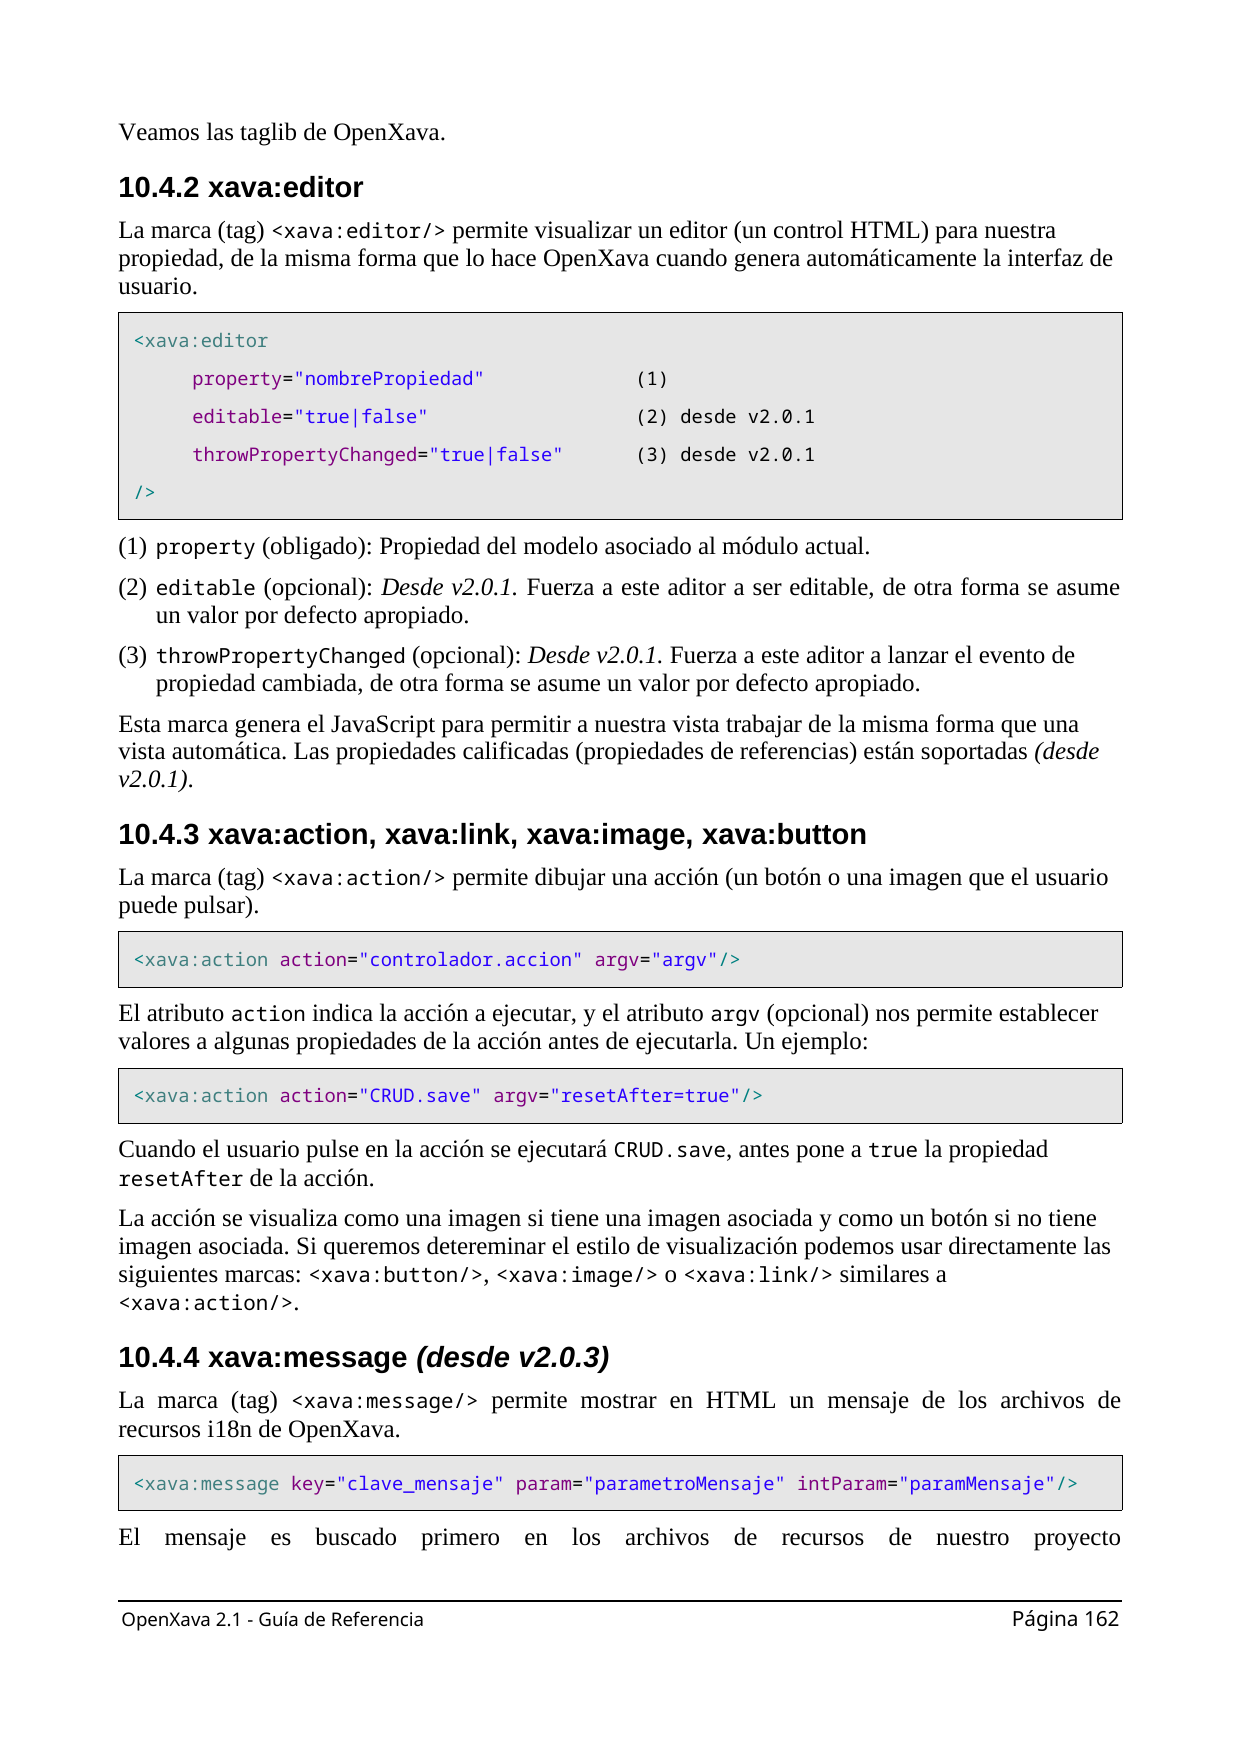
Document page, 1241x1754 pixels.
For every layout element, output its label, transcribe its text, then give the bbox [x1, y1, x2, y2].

text editable="true|false" (2) desde v2.0.1 [119, 388, 1122, 426]
list editable (opcional): Desde v2.0.1. Fuerza a este aditor a ser editable, de otra forma se asume un valor por defecto apropiado. [118, 573, 1122, 629]
text El atributo action indica la acción a ejecutar, y el atributo argv (opcional) nos permite establecer valores a algunas propiedades de la acción antes de ejecutarla. Un ejemplo: [118, 999, 1122, 1055]
subtitle xava:editor [118, 171, 1122, 203]
list throwPropertyChanged (opcional): Desde v2.0.1. Fuerza a este aditor a lanzar el evento de propiedad cambiada, de otra forma se asume un valor por defecto apropiado. [118, 641, 1122, 697]
text La marca (tag) <xava:action/> permite dibujar una acción (un botón o una imagen que el usuario puede pulsar). [118, 863, 1122, 919]
text Cuando el usuario pulse en la acción se ejecutará CRUD.save, antes pone a true la propiedad resetAfter de la acción. [118, 1136, 1122, 1192]
list property (obligado): Propiedad del modelo asociado al módulo actual. [118, 532, 1122, 560]
text El mensaje es buscado primero en los archivos de recursos de nuestro proyecto [118, 1523, 1122, 1551]
subtitle xava:message (desde v2.0.3) [118, 1341, 1122, 1374]
text La marca (tag) <xava:editor/> permite visualizar un editor (un control HTML) para nuestra propiedad, de la misma forma que lo hace OpenXava cuando genera automáticamente la interfaz de usuario. [118, 216, 1122, 300]
text Veamos las taglib de OpenXava. [118, 118, 1122, 146]
text La marca (tag) <xava:message/> permite mostrar en HTML un mensaje de los archivos de recursos i18n de OpenXava. [118, 1387, 1122, 1442]
text <xava:message key="clave_mensaje" param="parametroMensaje" intParam="paramMensaje"/> [119, 1456, 1122, 1510]
text /> [119, 464, 1122, 519]
subtitle xava:action, xava:link, xava:image, xava:button [118, 818, 1122, 851]
text Esta marca genera el JavaScript para permitir a nuestra vista trabajar de la misma forma que una vista automática. Las propiedades calificadas (propiedades de referencias) están soportadas (desde v2.0.1). [118, 710, 1122, 793]
text La acción se visualiza como una imagen si tiene una imagen asociada y como un botón si no tiene imagen asociada. Si queremos detereminar el estilo de visualización podemos usar directamente las siguientes marcas: <xava:button/>, <xava:image/> o <xava:link/> similares a <xava:action/>. [118, 1204, 1122, 1316]
text <xava:editor [119, 313, 1122, 350]
text <xava:action action="CRUD.save" argv="resetAfter=true"/> [119, 1069, 1122, 1123]
text property="nombrePropiedad" (1) [119, 350, 1122, 388]
text <xava:action action="controlador.accion" argv="argv"/> [119, 932, 1122, 987]
text throwPropertyChanged="true|false" (3) desde v2.0.1 [119, 426, 1122, 464]
